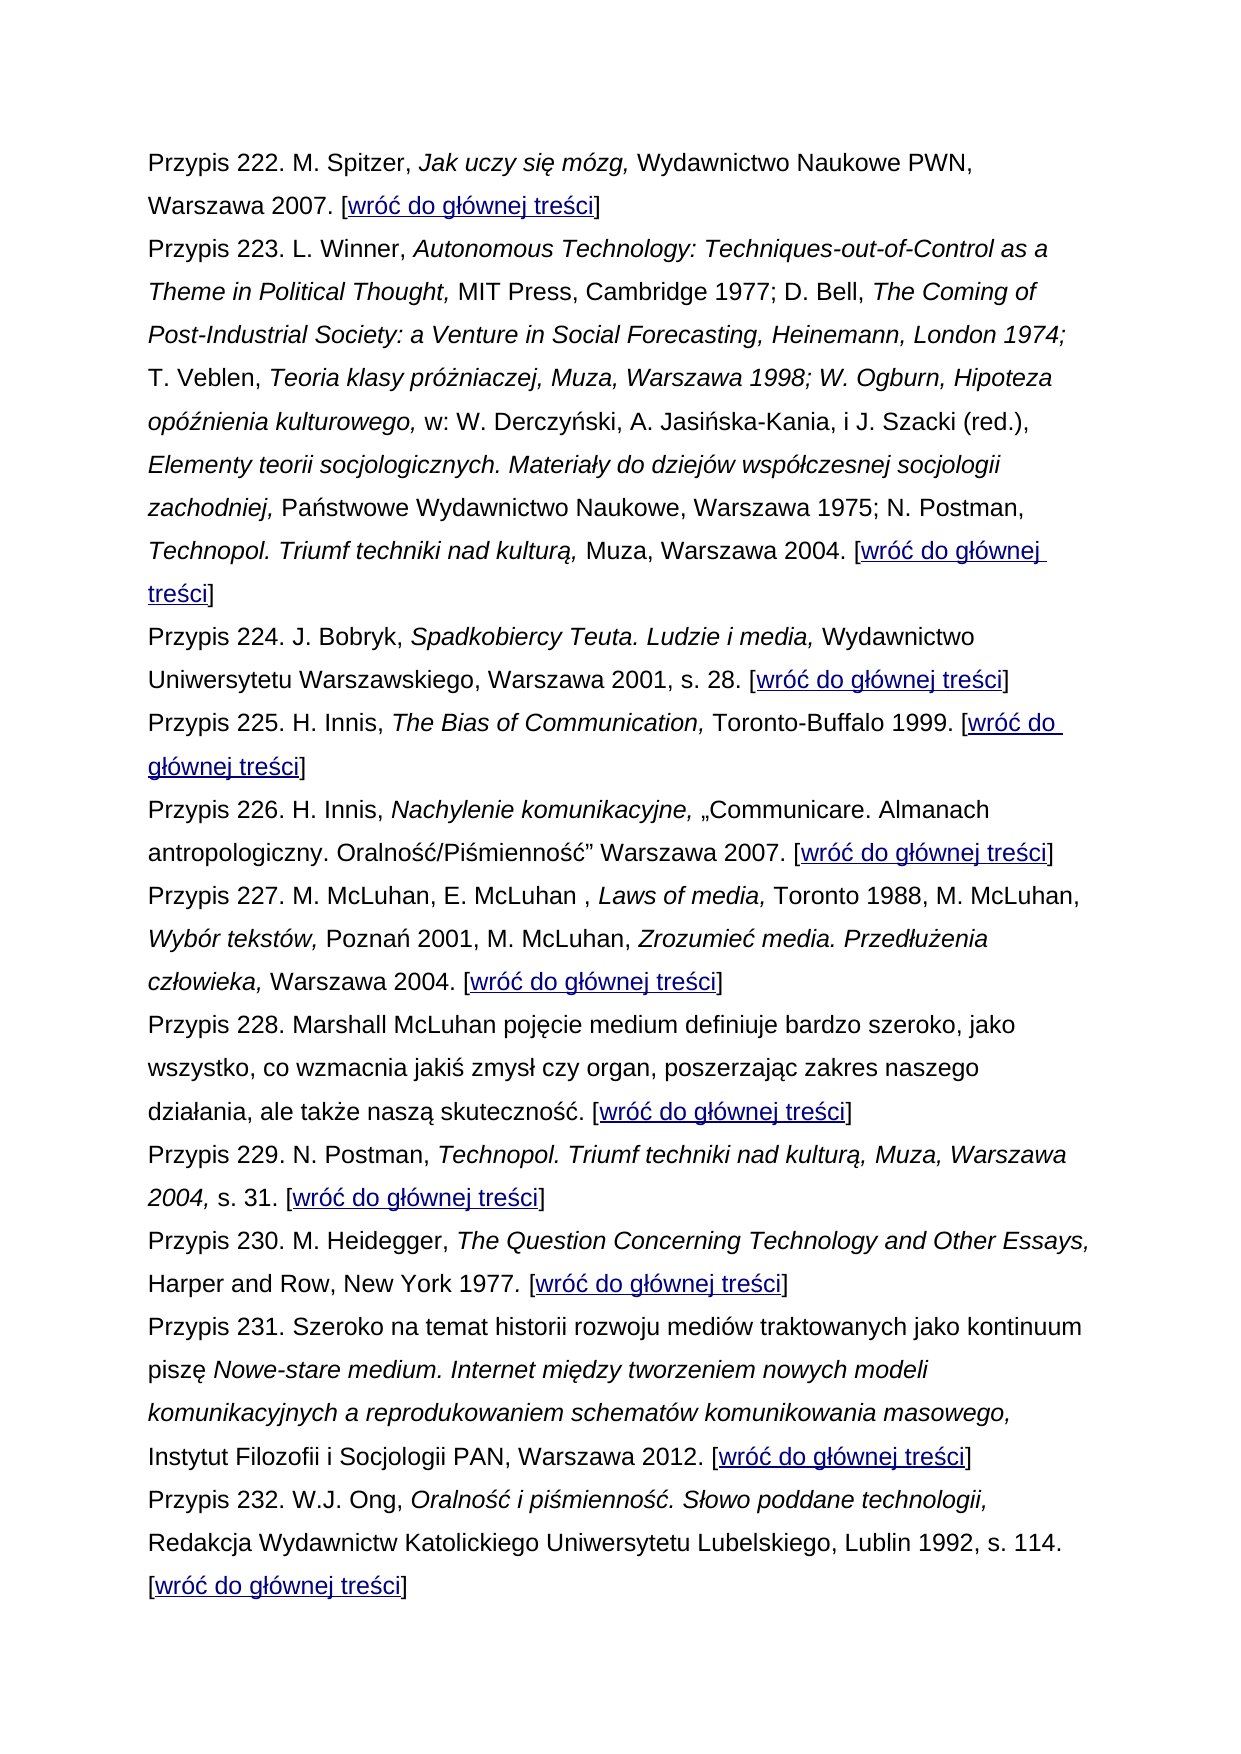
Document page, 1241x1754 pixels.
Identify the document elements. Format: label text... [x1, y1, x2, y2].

text Przypis 229. N. Postman, Technopol. Triumf techniki nad kulturą, Muza, Warszawa 2004, s. 31. [wróć do głównej treści] [148, 1139, 1092, 1211]
text Przypis 225. H. Innis, The Bias of Communication, Toronto-Buffalo 1999. [wróć do głównej treści] [148, 708, 1092, 780]
text Przypis 232. W.J. Ong, Oralność i piśmienność. Słowo poddane technologii, Redakcja Wydawnictw Katolickiego Uniwersytetu Lubelskiego, Lublin 1992, s. 114. [wróć do głównej treści] [148, 1484, 1092, 1599]
text Przypis 223. L. Winner, Autonomous Technology: Techniques-out-of-Control as a Theme in Political Thought, MIT Press, Cambridge 1977; D. Bell, The Coming of Post-Industrial Society: a Venture in Social Forecasting, Heinemann, London 1974; T. Veblen, Teoria klasy próżniaczej, Muza, Warszawa 1998; W. Ogburn, Hipoteza opóźnienia kulturowego, w: W. Derczyński, A. Jasińska-Kania, i J. Szacki (red.), Elementy teorii socjologicznych. Materiały do dziejów współczesnej socjologii zachodniej, Państwowe Wydawnictwo Naukowe, Warszawa 1975; N. Postman, Technopol. Triumf techniki nad kulturą, Muza, Warszawa 2004. [wróć do głównej treści] [148, 234, 1092, 608]
text Przypis 222. M. Spitzer, Jak uczy się mózg, Wydawnictwo Naukowe PWN, Warszawa 2007. [wróć do głównej treści] [148, 148, 1092, 219]
text Przypis 231. Szeroko na temat historii rozwoju mediów traktowanych jako kontinuum piszę Nowe-stare medium. Internet między tworzeniem nowych modeli komunikacyjnych a reprodukowaniem schematów komunikowania masowego, Instytut Filozofii i Socjologii PAN, Warszawa 2012. [wróć do głównej treści] [148, 1312, 1092, 1470]
text Przypis 230. M. Heidegger, The Question Concerning Technology and Other Essays, Harper and Row, New York 1977. [wróć do głównej treści] [148, 1226, 1092, 1298]
text Przypis 226. H. Innis, Nachylenie komunikacyjne, „Communicare. Almanach antropologiczny. Oralność/Piśmienność” Warszawa 2007. [wróć do głównej treści] [148, 794, 1092, 866]
text Przypis 227. M. McLuhan, E. McLuhan , Laws of media, Toronto 1988, M. McLuhan, Wybór tekstów, Poznań 2001, M. McLuhan, Zrozumieć media. Przedłużenia człowieka, Warszawa 2004. [wróć do głównej treści] [148, 881, 1092, 996]
text Przypis 228. Marshall McLuhan pojęcie medium definiuje bardzo szeroko, jako wszystko, co wzmacnia jakiś zmysł czy organ, poszerzając zakres naszego działania, ale także naszą skuteczność. [wróć do głównej treści] [148, 1010, 1092, 1125]
text Przypis 224. J. Bobryk, Spadkobiercy Teuta. Ludzie i media, Wydawnictwo Uniwersytetu Warszawskiego, Warszawa 2001, s. 28. [wróć do głównej treści] [148, 622, 1092, 694]
